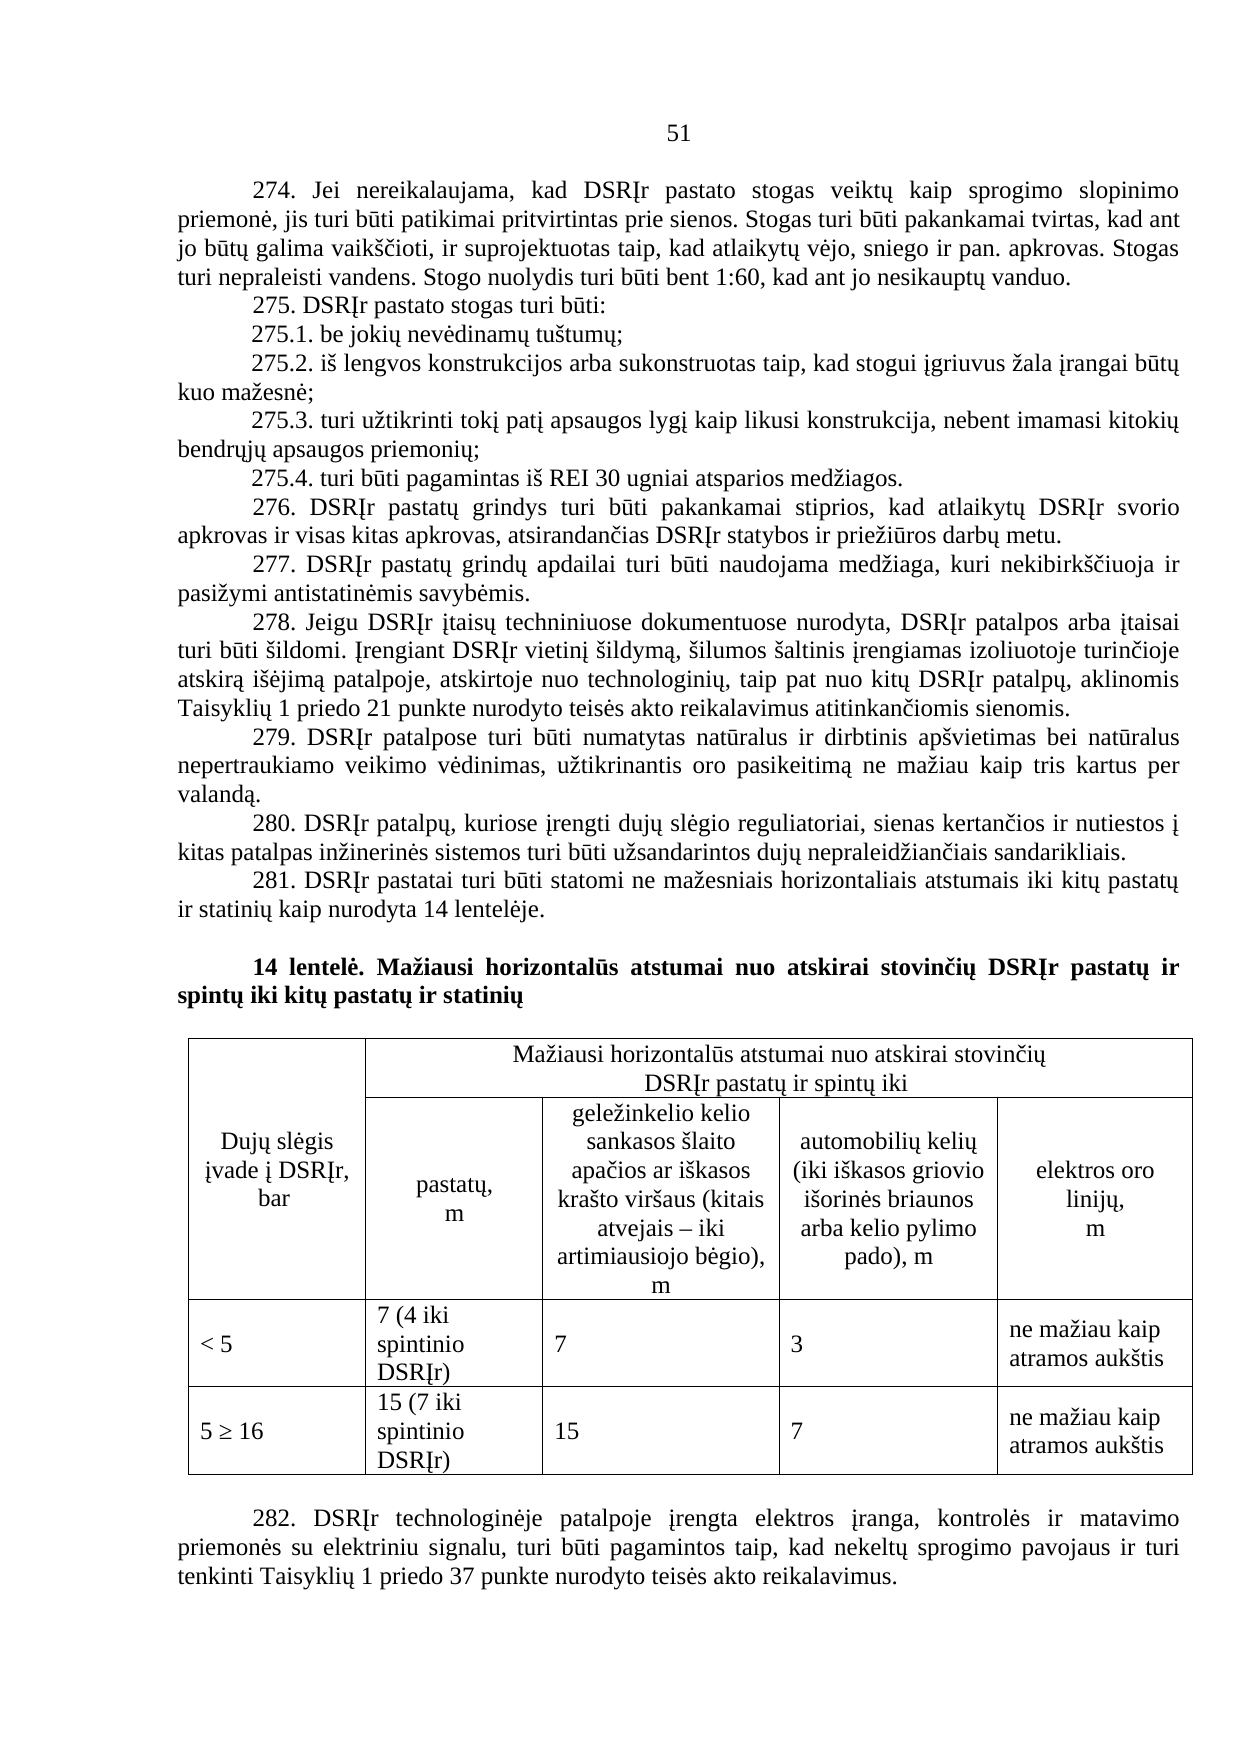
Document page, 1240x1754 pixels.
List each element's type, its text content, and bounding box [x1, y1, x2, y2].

table_cell ˂ 5 [189, 1300, 365, 1386]
table_header Dujų slėgis įvade į DSRĮr, bar [189, 1039, 365, 1299]
text 274. Jei nereikalaujama, kad DSRĮr pastato stogas veiktų kaip sprogimo slopinimo priemonė, jis turi būti patikimai pritvirtintas prie sienos. Stogas turi būti pakankamai tvirtas, kad ant jo būtų galima vaikščioti, ir suprojektuotas taip, kad atlaikytų vėjo, sniego ir pan. apkrovas. Stogas turi nepraleisti vandens. Stogo nuolydis turi būti bent 1:60, kad ant jo nesikauptų vanduo. [177, 176, 1181, 291]
text 275.2. iš lengvos konstrukcijos arba sukonstruotas taip, kad stogui įgriuvus žala įrangai būtų kuo mažesnė; [177, 348, 1181, 406]
table_cell 3 [780, 1300, 997, 1386]
table_cell automobilių kelių (iki iškasos griovio išorinės briaunos arba kelio pylimo pado), m [780, 1098, 997, 1299]
text 275.4. turi būti pagamintas iš REI 30 ugniai atsparios medžiagos. [177, 463, 1181, 492]
text 281. DSRĮr pastatai turi būti statomi ne mažesniais horizontaliais atstumais iki kitų pastatų ir statinių kaip nurodyta 14 lentelėje. [177, 866, 1181, 923]
table_cell ne mažiau kaip atramos aukštis [998, 1387, 1192, 1473]
text 280. DSRĮr patalpų, kuriose įrengti dujų slėgio reguliatoriai, sienas kertančios ir nutiestos į kitas patalpas inžinerinės sistemos turi būti užsandarintos dujų nepraleidžiančiais sandarikliais. [177, 808, 1181, 866]
table_cell 15 (7 iki spintinio DSRĮr) [366, 1387, 542, 1473]
table_header Mažiausi horizontalūs atstumai nuo atskirai stovinčių DSRĮr pastatų ir spintų iki [366, 1039, 1192, 1097]
text 277. DSRĮr pastatų grindų apdailai turi būti naudojama medžiaga, kuri nekibirkščiuoja ir pasižymi antistatinėmis savybėmis. [177, 549, 1181, 607]
text 275.1. be jokių nevėdinamų tuštumų; [177, 319, 1181, 348]
table_cell 7 [543, 1300, 779, 1386]
text 279. DSRĮr patalpose turi būti numatytas natūralus ir dirbtinis apšvietimas bei natūralus nepertraukiamo veikimo vėdinimas, užtikrinantis oro pasikeitimą ne mažiau kaip tris kartus per valandą. [177, 722, 1181, 808]
text 275.3. turi užtikrinti tokį patį apsaugos lygį kaip likusi konstrukcija, nebent imamasi kitokių bendrųjų apsaugos priemonių; [177, 406, 1181, 463]
text 278. Jeigu DSRĮr įtaisų techniniuose dokumentuose nurodyta, DSRĮr patalpos arba įtaisai turi būti šildomi. Įrengiant DSRĮr vietinį šildymą, šilumos šaltinis įrengiamas izoliuotoje turinčioje atskirą išėjimą patalpoje, atskirtoje nuo technologinių, taip pat nuo kitų DSRĮr patalpų, aklinomis Taisyklių 1 priedo 21 punkte nurodyto teisės akto reikalavimus atitinkančiomis sienomis. [177, 607, 1181, 722]
text 275. DSRĮr pastato stogas turi būti: [177, 291, 1181, 319]
text 276. DSRĮr pastatų grindys turi būti pakankamai stiprios, kad atlaikytų DSRĮr svorio apkrovas ir visas kitas apkrovas, atsirandančias DSRĮr statybos ir priežiūros darbų metu. [177, 492, 1181, 549]
table_cell 7 (4 iki spintinio DSRĮr) [366, 1300, 542, 1386]
text 14 lentelė. Mažiausi horizontalūs atstumai nuo atskirai stovinčių DSRĮr pastatų ir spintų iki kitų pastatų ir statinių [177, 952, 1181, 1009]
text 282. DSRĮr technologinėje patalpoje įrengta elektros įranga, kontrolės ir matavimo priemonės su elektriniu signalu, turi būti pagamintos taip, kad nekeltų sprogimo pavojaus ir turi tenkinti Taisyklių 1 priedo 37 punkte nurodyto teisės akto reikalavimus. [177, 1503, 1181, 1589]
table_cell pastatų, m [366, 1098, 542, 1299]
table_cell geležinkelio kelio sankasos šlaito apačios ar iškasos krašto viršaus (kitais atvejais – iki artimiausiojo bėgio), m [543, 1098, 779, 1299]
table_cell 7 [780, 1387, 997, 1473]
table_cell elektros oro linijų, m [998, 1098, 1192, 1299]
table_cell 5 ≥ 16 [189, 1387, 365, 1473]
table_cell 15 [543, 1387, 779, 1473]
table_cell ne mažiau kaip atramos aukštis [998, 1300, 1192, 1386]
